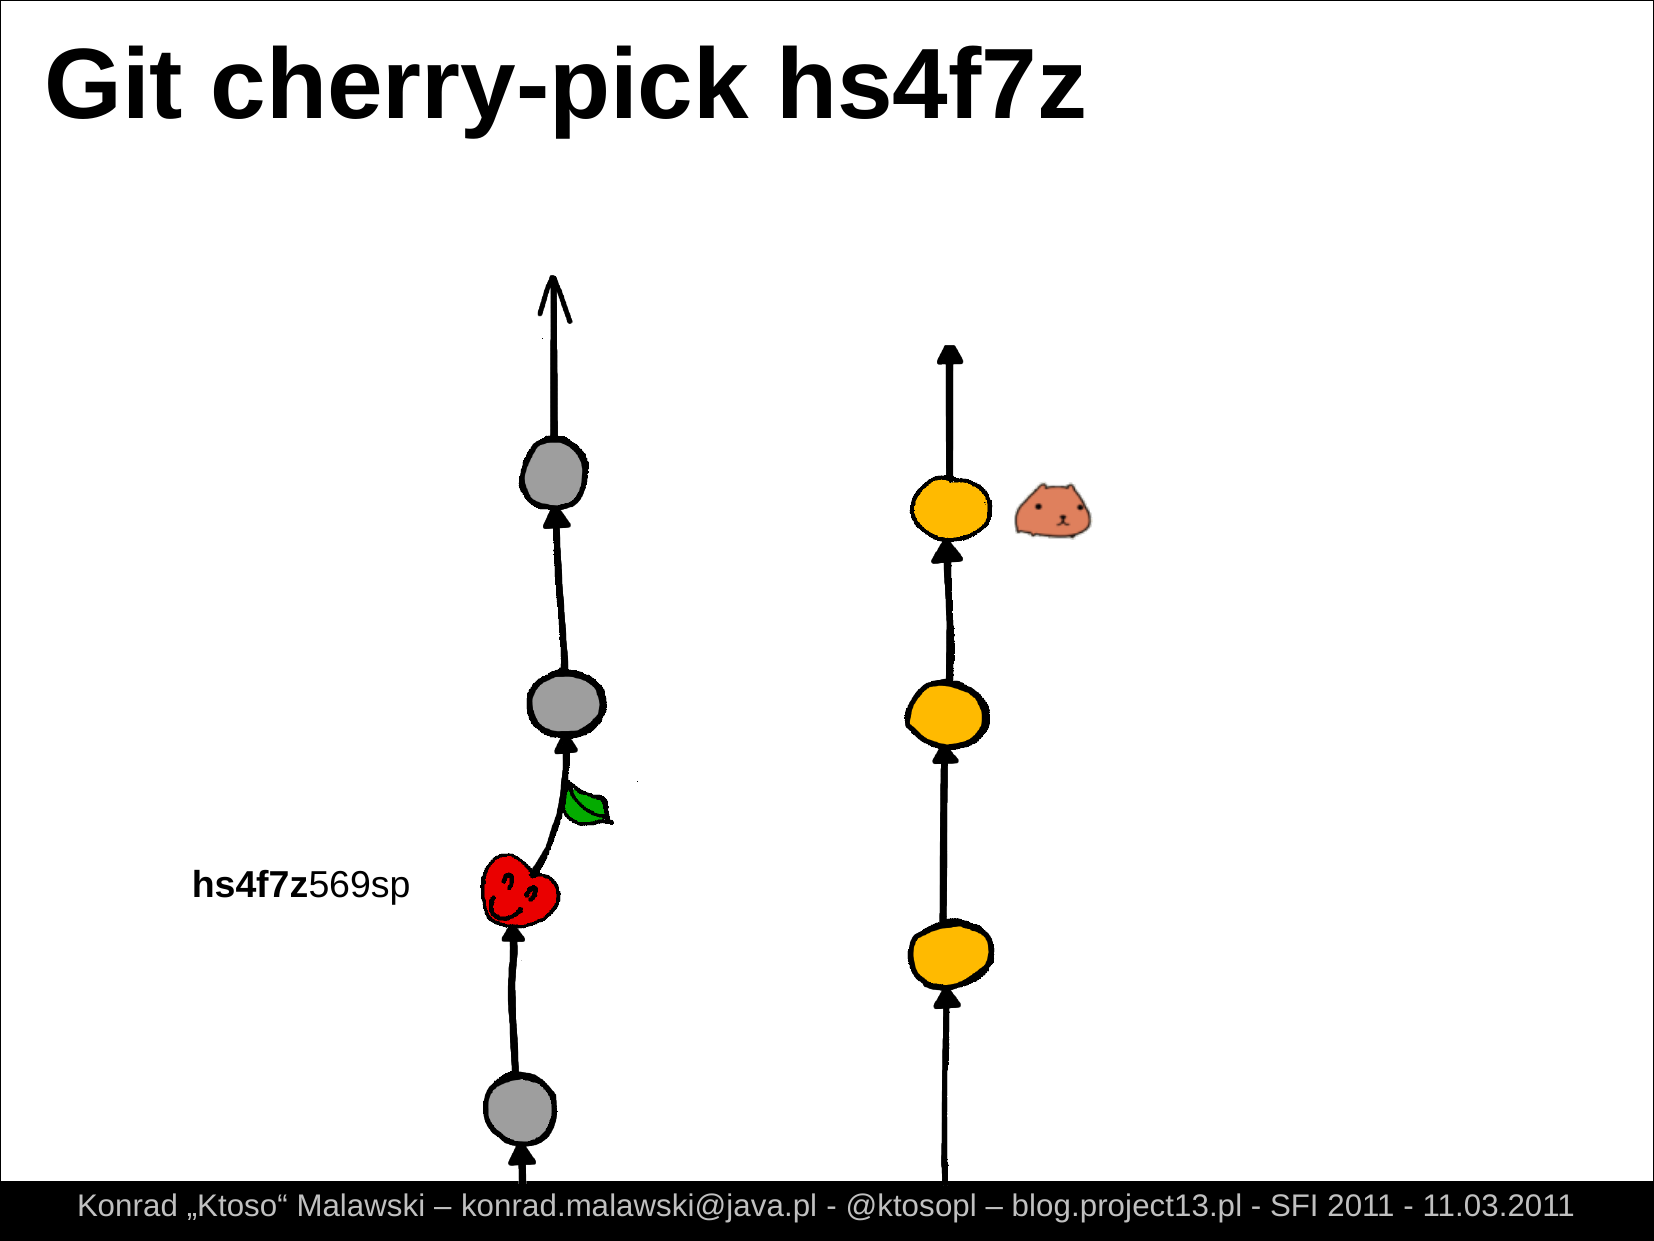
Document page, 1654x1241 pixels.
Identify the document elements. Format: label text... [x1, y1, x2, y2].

text_box Konrad „Ktoso“ Malawski – konrad.malawski@java.pl - @ktosopl – blog.project13.pl - SFI 2011 - 11.03.2011 [0, 1181, 1654, 1238]
picture [480, 148, 1093, 1186]
text_box Git cherry-pick hs4f7z [29, 21, 1625, 148]
text_box hs4f7z569sp [177, 856, 443, 914]
text_box [572, 148, 1063, 898]
